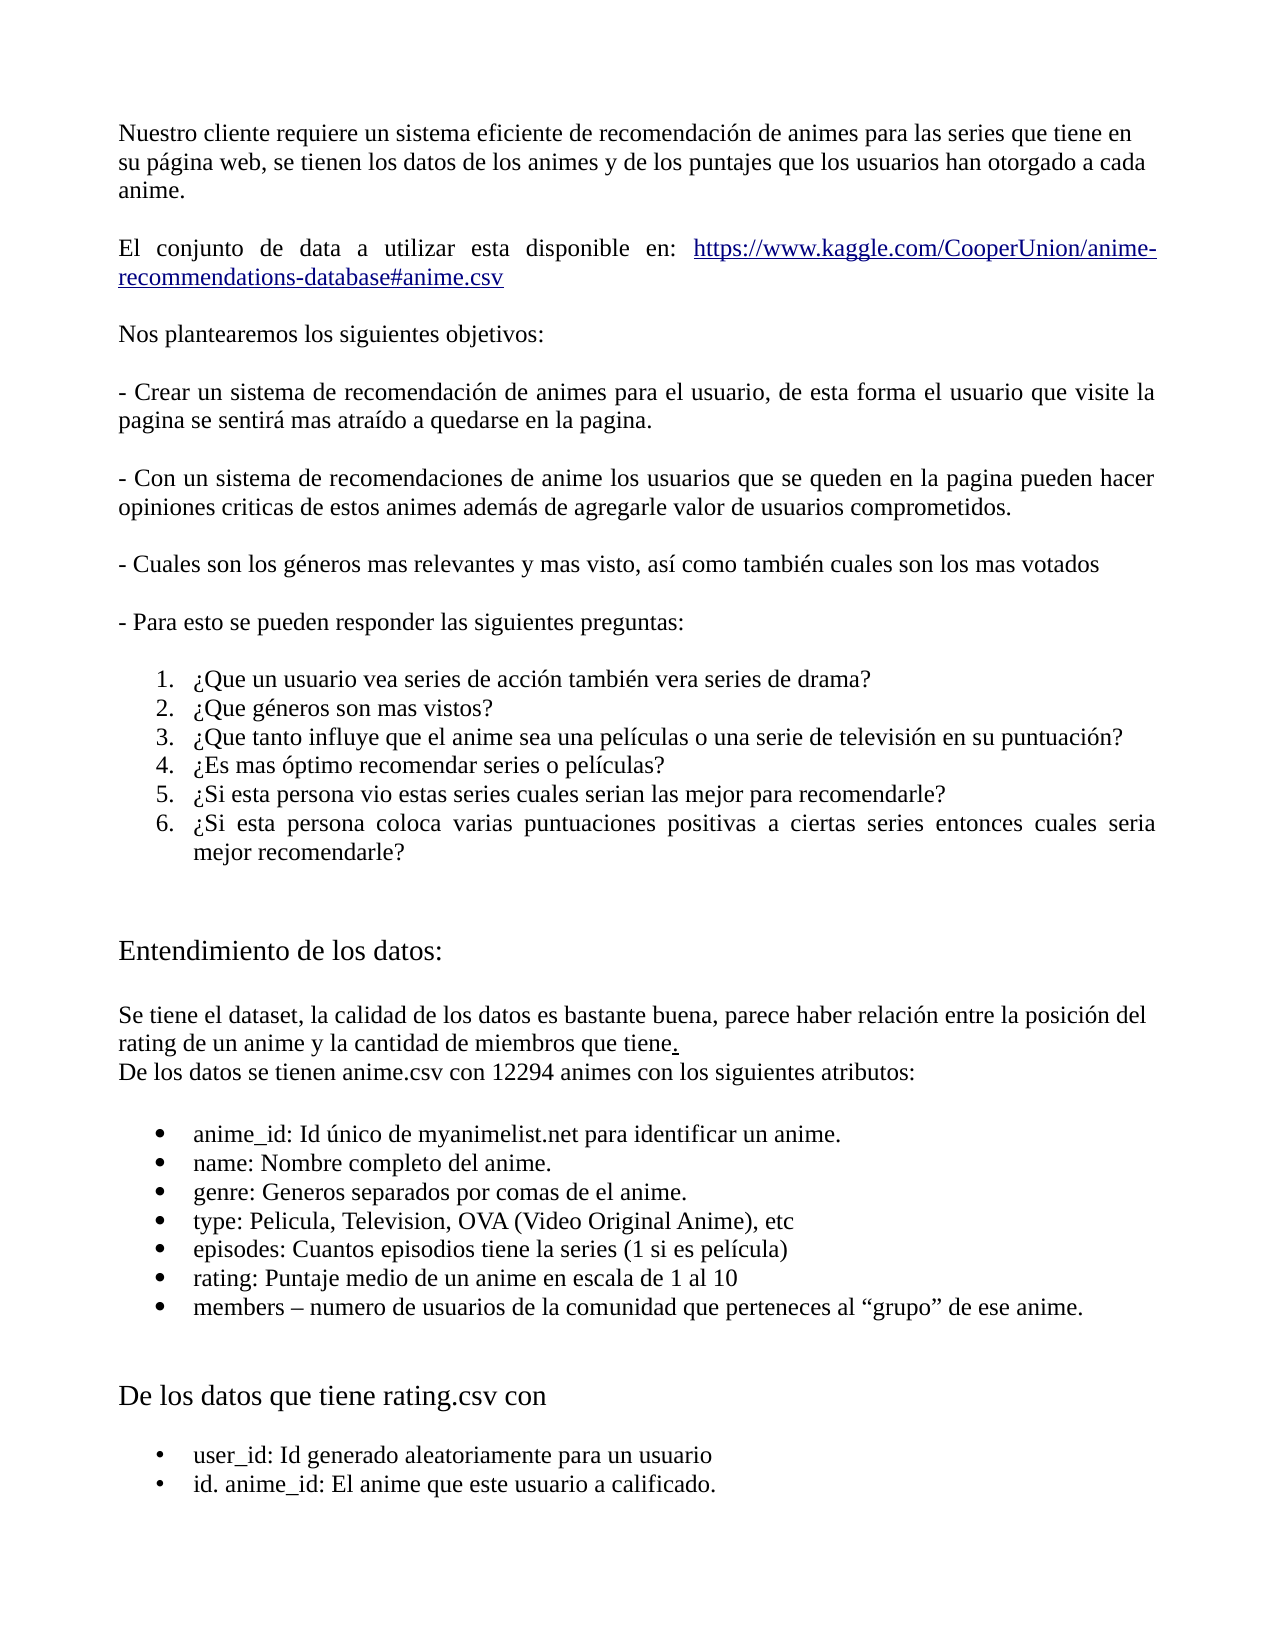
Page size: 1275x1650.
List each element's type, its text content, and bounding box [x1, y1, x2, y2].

list ¿Que géneros son mas vistos? [156, 693, 1157, 722]
list type: Pelicula, Television, OVA (Video Original Anime), etc [156, 1206, 1157, 1234]
text Nuestro cliente requiere un sistema eficiente de recomendación de animes para las series que tiene en su página web, se tienen los datos de los animes y de los puntajes que los usuarios han otorgado a cada anime. [118, 118, 1157, 204]
text - Cuales son los géneros mas relevantes y mas visto, así como también cuales son los mas votados [118, 549, 1157, 578]
list ¿Que un usuario vea series de acción también vera series de drama? [156, 664, 1157, 693]
list id. anime_id: El anime que este usuario a calificado. [156, 1469, 1157, 1498]
list name: Nombre completo del anime. [156, 1148, 1157, 1177]
text El conjunto de data a utilizar esta disponible en: https://www.kaggle.com/CooperUnion/anime-recommendations-database#anime.csv [118, 233, 1157, 291]
text De los datos se tienen anime.csv con 12294 animes con los siguientes atributos: [118, 1057, 1157, 1086]
list episodes: Cuantos episodios tiene la series (1 si es película) [156, 1234, 1157, 1263]
text De los datos que tiene rating.csv con [118, 1378, 1157, 1412]
list rating: Puntaje medio de un anime en escala de 1 al 10 [156, 1263, 1157, 1292]
text - Con un sistema de recomendaciones de anime los usuarios que se queden en la pagina pueden hacer opiniones criticas de estos animes además de agregarle valor de usuarios comprometidos. [118, 463, 1157, 521]
list ¿Es mas óptimo recomendar series o películas? [156, 751, 1157, 779]
text Nos plantearemos los siguientes objetivos: [118, 319, 1157, 348]
list members – numero de usuarios de la comunidad que perteneces al “grupo” de ese anime. [156, 1292, 1157, 1321]
list user_id: Id generado aleatoriamente para un usuario [156, 1441, 1157, 1469]
text Se tiene el dataset, la calidad de los datos es bastante buena, parece haber relación entre la posición del rating de un anime y la cantidad de miembros que tiene. [118, 1000, 1157, 1057]
text Entendimiento de los datos: [118, 933, 1157, 966]
list anime_id: Id único de myanimelist.net para identificar un anime. [156, 1119, 1157, 1148]
text - Crear un sistema de recomendación de animes para el usuario, de esta forma el usuario que visite la pagina se sentirá mas atraído a quedarse en la pagina. [118, 377, 1157, 434]
list ¿Si esta persona vio estas series cuales serian las mejor para recomendarle? [156, 779, 1157, 808]
list ¿Si esta persona coloca varias puntuaciones positivas a ciertas series entonces cuales seria mejor recomendarle? [156, 808, 1157, 866]
text - Para esto se pueden responder las siguientes preguntas: [118, 607, 1157, 636]
list ¿Que tanto influye que el anime sea una películas o una serie de televisión en su puntuación? [156, 722, 1157, 751]
list genre: Generos separados por comas de el anime. [156, 1177, 1157, 1206]
